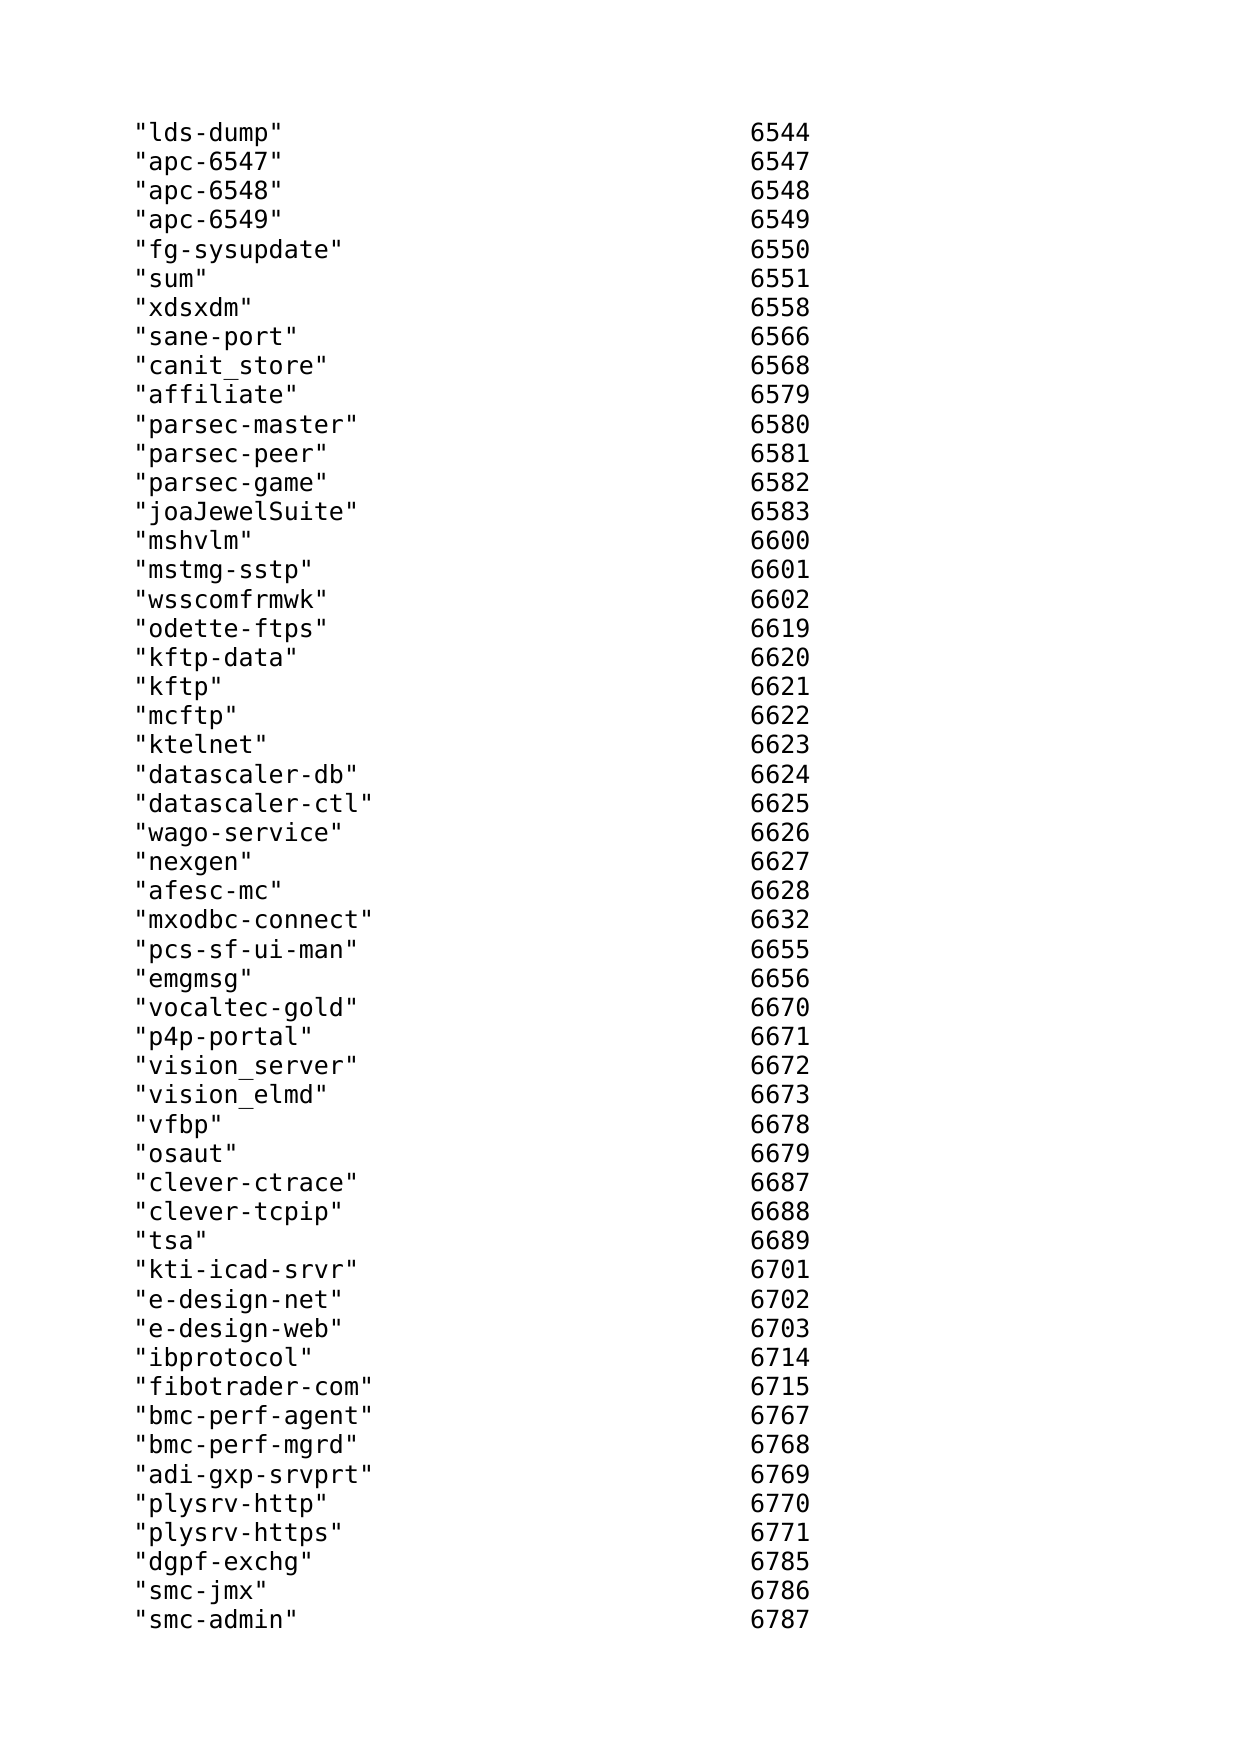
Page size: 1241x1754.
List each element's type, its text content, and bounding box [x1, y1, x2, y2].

text "lds-dump" 6544 "apc-6547" 6547 "apc-6548" 6548 "apc-6549" 6549 "fg-sysupdate" 6550 "sum" 6551 "xdsxdm" 6558 "sane-port" 6566 "canit_store" 6568 "affiliate" 6579 "parsec-master" 6580 "parsec-peer" 6581 "parsec-game" 6582 "joaJewelSuite" 6583 "mshvlm" 6600 "mstmg-sstp" 6601 "wsscomfrmwk" 6602 "odette-ftps" 6619 "kftp-data" 6620 "kftp" 6621 "mcftp" 6622 "ktelnet" 6623 "datascaler-db" 6624 "datascaler-ctl" 6625 "wago-service" 6626 "nexgen" 6627 "afesc-mc" 6628 "mxodbc-connect" 6632 "pcs-sf-ui-man" 6655 "emgmsg" 6656 "vocaltec-gold" 6670 "p4p-portal" 6671 "vision_server" 6672 "vision_elmd" 6673 "vfbp" 6678 "osaut" 6679 "clever-ctrace" 6687 "clever-tcpip" 6688 "tsa" 6689 "kti-icad-srvr" 6701 "e-design-net" 6702 "e-design-web" 6703 "ibprotocol" 6714 "fibotrader-com" 6715 "bmc-perf-agent" 6767 "bmc-perf-mgrd" 6768 "adi-gxp-srvprt" 6769 "plysrv-http" 6770 "plysrv-https" 6771 "dgpf-exchg" 6785 "smc-jmx" 6786 "smc-admin" 6787 [118, 118, 1122, 1635]
